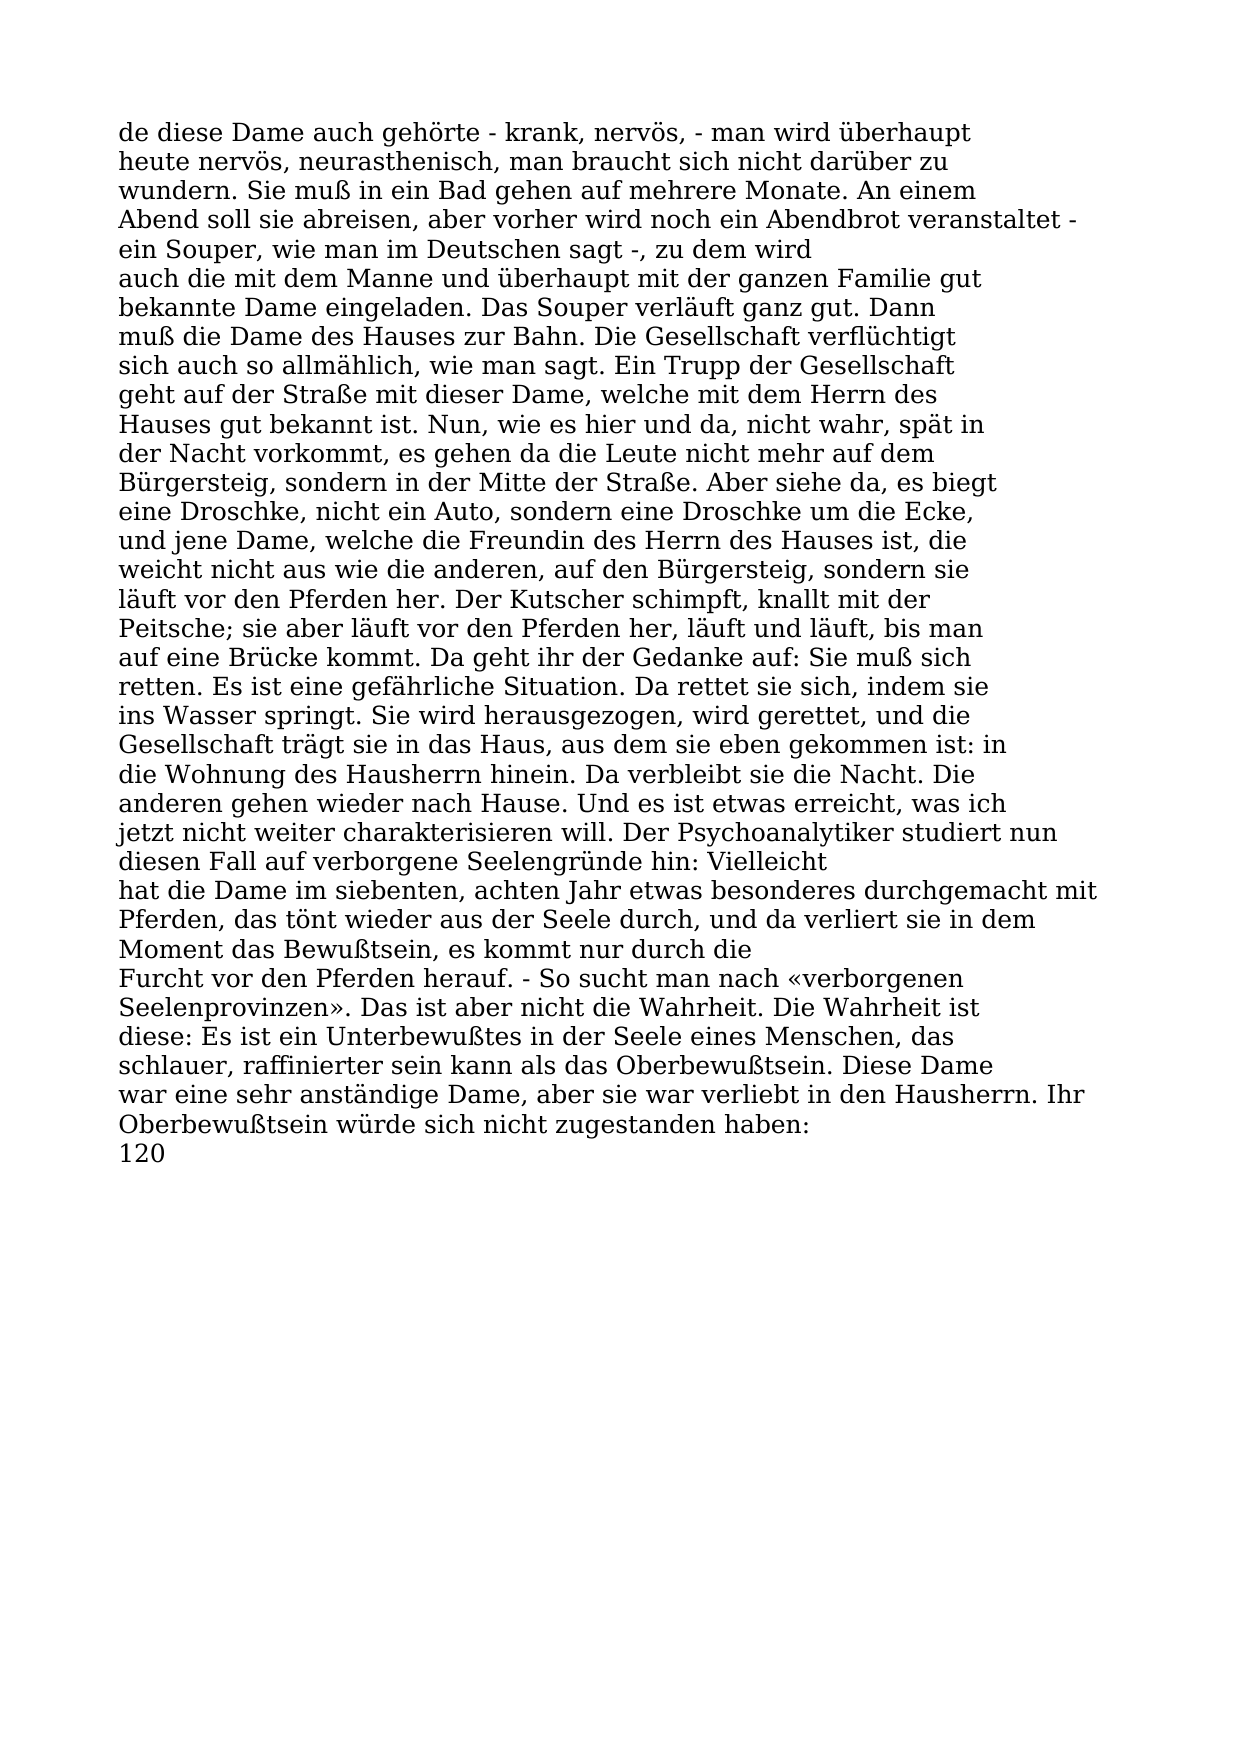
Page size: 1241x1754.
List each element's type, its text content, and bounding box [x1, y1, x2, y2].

text schlauer, raffinierter sein kann als das Oberbewußtsein. Diese Dame [118, 1051, 1122, 1081]
text jetzt nicht weiter charakterisieren will. Der Psychoanalytiker studiert nun diesen Fall auf verborgene Seelengründe hin: Vielleicht [118, 818, 1122, 876]
text ins Wasser springt. Sie wird herausgezogen, wird gerettet, und die [118, 701, 1122, 731]
text heute nervös, neurasthenisch, man braucht sich nicht darüber zu [118, 147, 1122, 176]
text wundern. Sie muß in ein Bad gehen auf mehrere Monate. An einem [118, 176, 1122, 206]
text eine Droschke, nicht ein Auto, sondern eine Droschke um die Ecke, [118, 497, 1122, 526]
text bekannte Dame eingeladen. Das Souper verläuft ganz gut. Dann [118, 293, 1122, 322]
text Furcht vor den Pferden herauf. - So sucht man nach «verborgenen [118, 964, 1122, 993]
text weicht nicht aus wie die anderen, auf den Bürgersteig, sondern sie [118, 556, 1122, 585]
text 120 [118, 1139, 1122, 1168]
text sich auch so allmählich, wie man sagt. Ein Trupp der Gesellschaft [118, 351, 1122, 381]
text läuft vor den Pferden her. Der Kutscher schimpft, knallt mit der [118, 585, 1122, 614]
text auch die mit dem Manne und überhaupt mit der ganzen Familie gut [118, 264, 1122, 293]
text Gesellschaft trägt sie in das Haus, aus dem sie eben gekommen ist: in [118, 731, 1122, 760]
text und jene Dame, welche die Freundin des Herrn des Hauses ist, die [118, 526, 1122, 556]
text diese: Es ist ein Unterbewußtes in der Seele eines Menschen, das [118, 1022, 1122, 1051]
text war eine sehr anständige Dame, aber sie war verliebt in den Hausherrn. Ihr Oberbewußtsein würde sich nicht zugestanden haben: [118, 1081, 1122, 1139]
text Peitsche; sie aber läuft vor den Pferden her, läuft und läuft, bis man [118, 614, 1122, 643]
text de diese Dame auch gehörte - krank, nervös, - man wird überhaupt [118, 118, 1122, 147]
text Seelenprovinzen». Das ist aber nicht die Wahrheit. Die Wahrheit ist [118, 993, 1122, 1022]
text muß die Dame des Hauses zur Bahn. Die Gesellschaft verflüchtigt [118, 322, 1122, 351]
text auf eine Brücke kommt. Da geht ihr der Gedanke auf: Sie muß sich [118, 643, 1122, 672]
text geht auf der Straße mit dieser Dame, welche mit dem Herrn des [118, 381, 1122, 410]
text retten. Es ist eine gefährliche Situation. Da rettet sie sich, indem sie [118, 672, 1122, 701]
text die Wohnung des Hausherrn hinein. Da verbleibt sie die Nacht. Die [118, 760, 1122, 789]
text anderen gehen wieder nach Hause. Und es ist etwas erreicht, was ich [118, 789, 1122, 818]
text Abend soll sie abreisen, aber vorher wird noch ein Abendbrot veranstaltet - ein Souper, wie man im Deutschen sagt -, zu dem wird [118, 206, 1122, 264]
text Hauses gut bekannt ist. Nun, wie es hier und da, nicht wahr, spät in [118, 410, 1122, 439]
text der Nacht vorkommt, es gehen da die Leute nicht mehr auf dem [118, 439, 1122, 468]
text hat die Dame im siebenten, achten Jahr etwas besonderes durchgemacht mit Pferden, das tönt wieder aus der Seele durch, und da verliert sie in dem Moment das Bewußtsein, es kommt nur durch die [118, 876, 1122, 964]
text Bürgersteig, sondern in der Mitte der Straße. Aber siehe da, es biegt [118, 468, 1122, 497]
